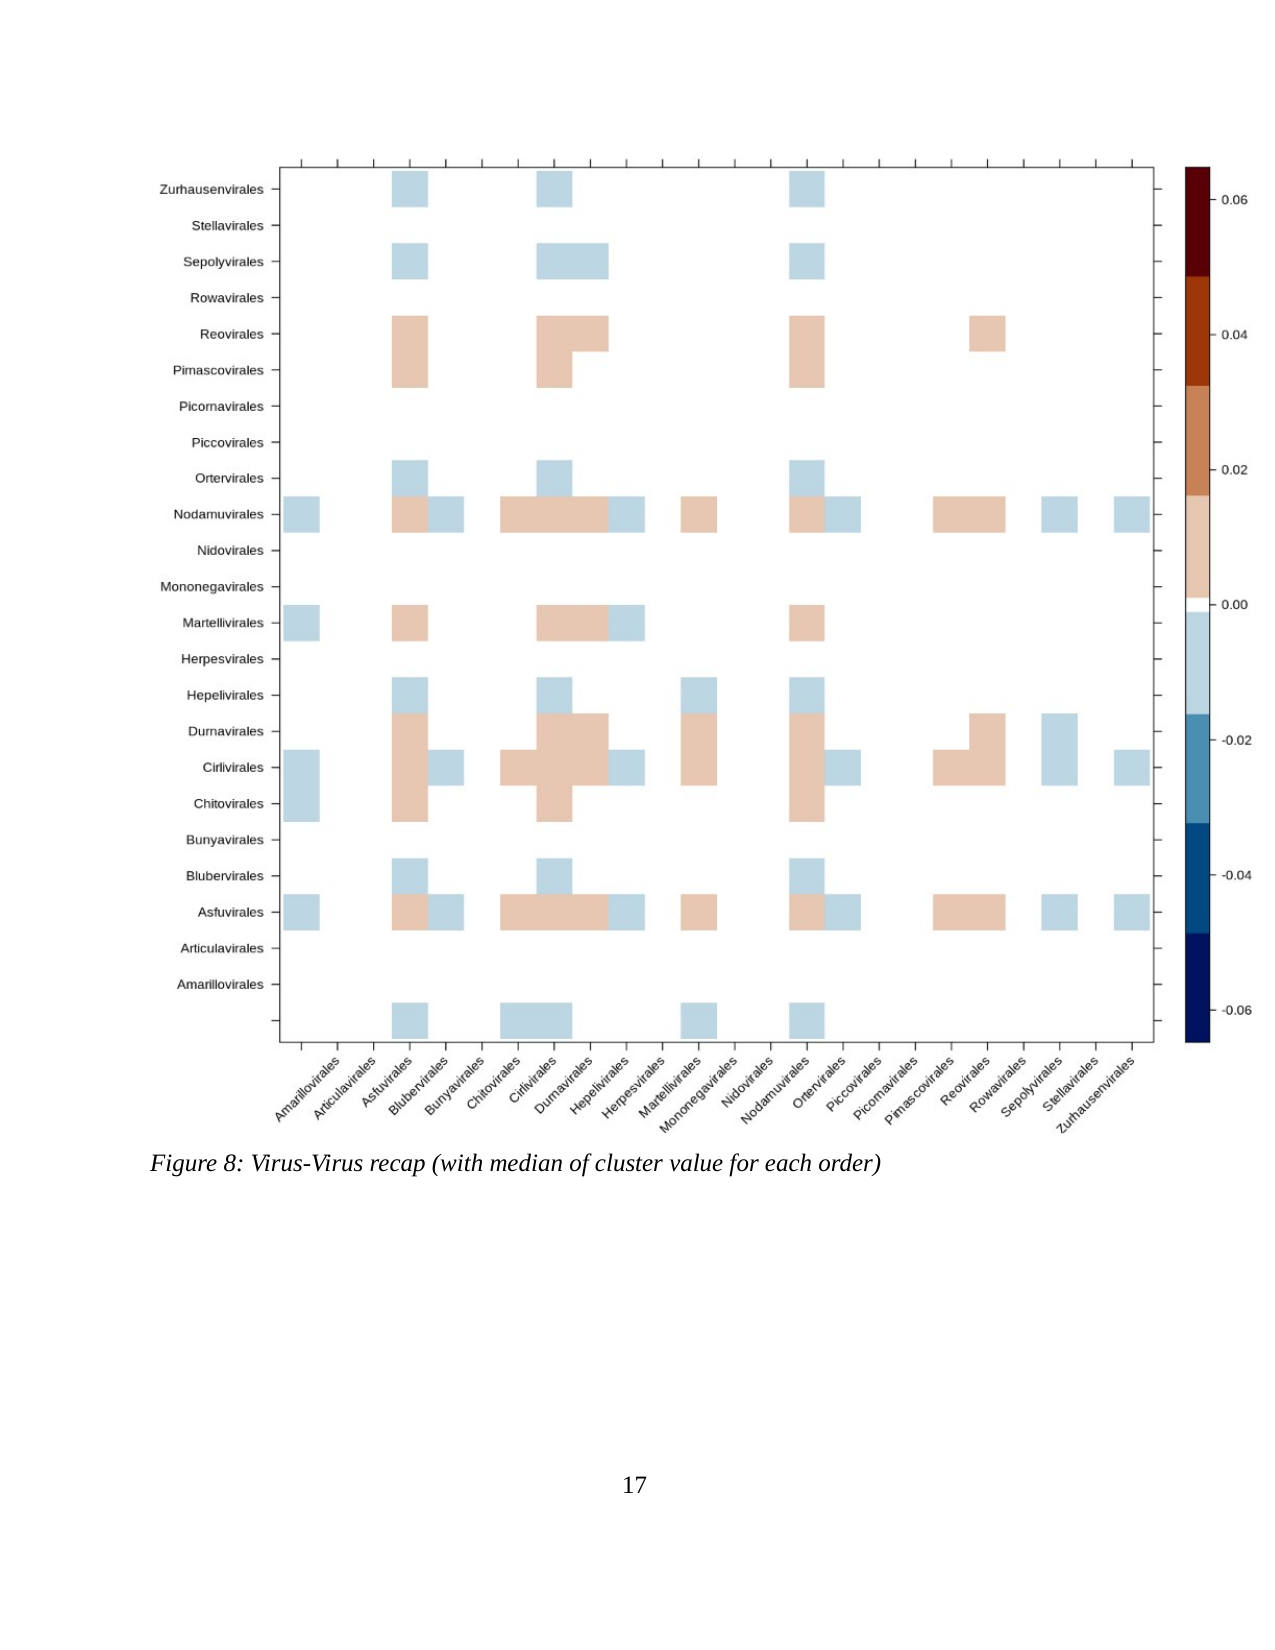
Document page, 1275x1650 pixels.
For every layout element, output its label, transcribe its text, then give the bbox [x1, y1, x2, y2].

picture [150, 150, 1257, 1136]
text Figure 8: Virus-Virus recap (with median of cluster value for each order) [150, 1148, 1125, 1177]
